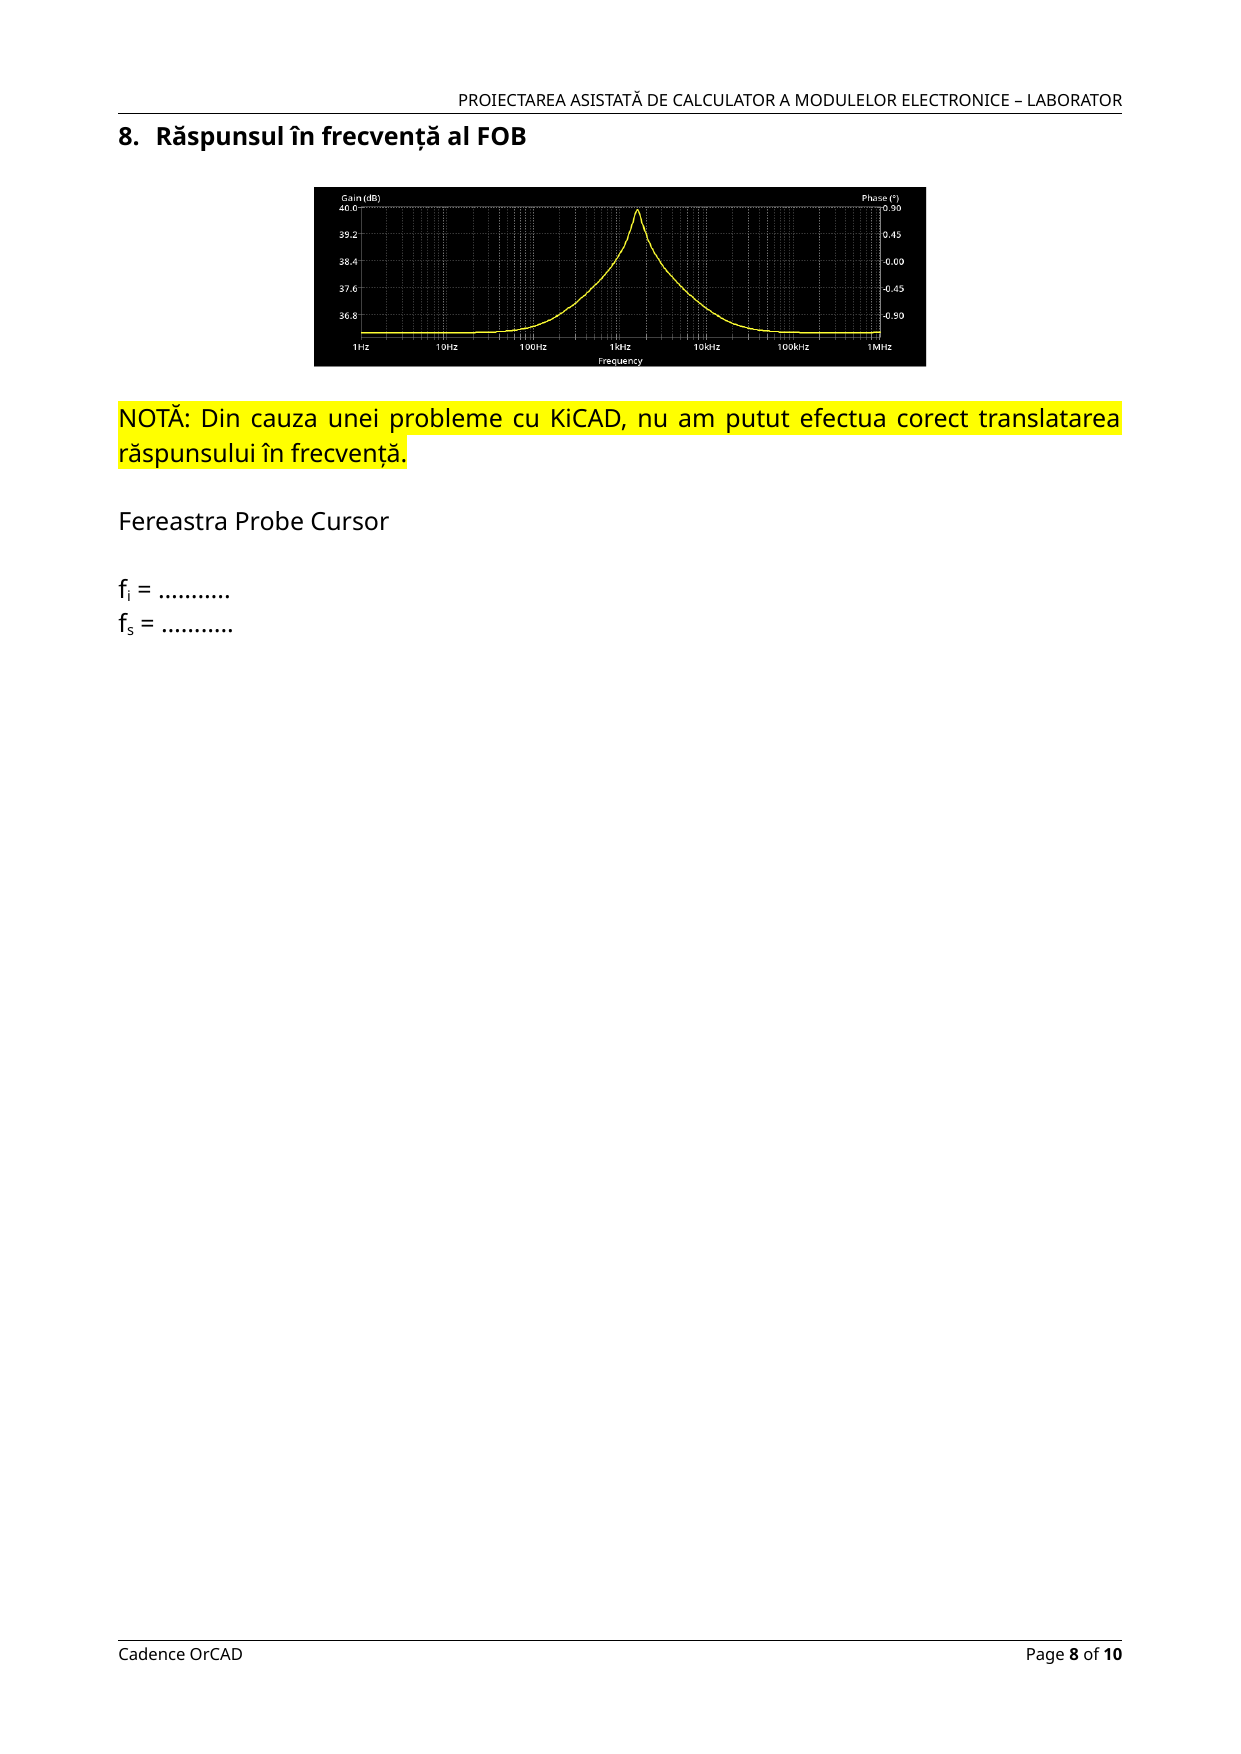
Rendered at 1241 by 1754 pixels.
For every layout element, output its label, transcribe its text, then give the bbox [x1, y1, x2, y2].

text fi = ……….. [118, 571, 1122, 606]
text fs = ……….. [118, 606, 1122, 639]
picture [313, 186, 927, 367]
text Fereastra Probe Cursor [118, 503, 1122, 537]
list Răspunsul în frecvență al FOB [118, 118, 1122, 152]
text NOTĂ: Din cauza unei probleme cu KiCAD, nu am putut efectua corect translatarea răspunsului în frecvență. [118, 401, 1122, 469]
